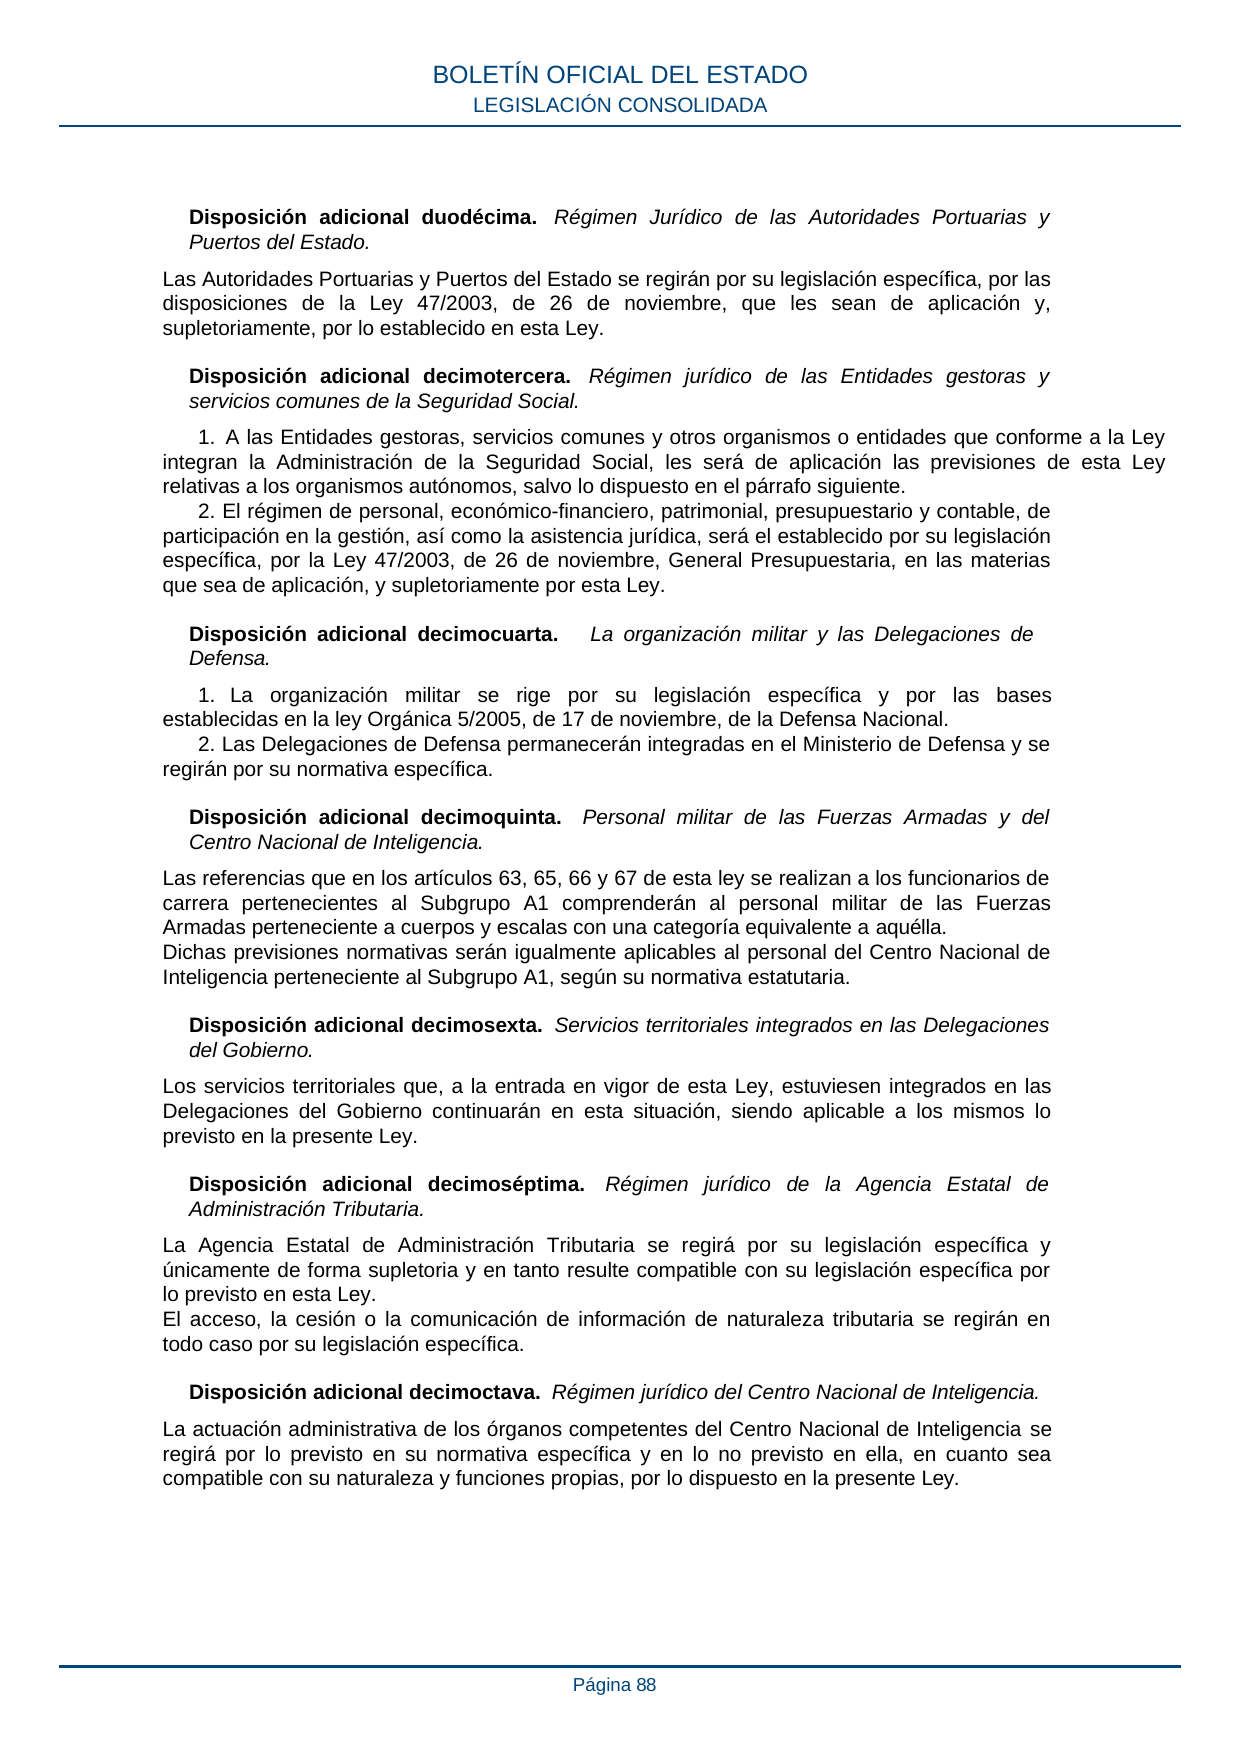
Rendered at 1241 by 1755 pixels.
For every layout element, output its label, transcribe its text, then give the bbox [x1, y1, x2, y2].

text El acceso, la cesión o la comunicación de información de naturaleza tributaria se regirán en todo caso por su legislación específica. [162, 1307, 1052, 1356]
text La Agencia Estatal de Administración Tributaria se regirá por su legislación específica y únicamente de forma supletoria y en tanto resulte compatible con su legislación específica por lo previsto en esta Ley. [162, 1233, 1052, 1306]
text Dichas previsiones normativas serán igualmente aplicables al personal del Centro Nacional de Inteligencia perteneciente al Subgrupo A1, según su normativa estatutaria. [162, 940, 1052, 989]
text Las Autoridades Portuarias y Puertos del Estado se regirán por su legislación específica, por las disposiciones de la Ley 47/2003, de 26 de noviembre, que les sean de aplicación y, supletoriamente, por lo establecido en esta Ley. [162, 266, 1052, 339]
list La organización militar se rige por su legislación específica y por las bases establecidas en la ley Orgánica 5/2005, de 17 de noviembre, de la Defensa Nacional. [162, 683, 1052, 731]
text Disposición adicional decimosexta. Servicios territoriales integrados en las Delegaciones del Gobierno. [189, 1013, 1052, 1062]
list Las Delegaciones de Defensa permanecerán integradas en el Ministerio de Defensa y se regirán por su normativa específica. [162, 732, 1052, 781]
text Disposición adicional decimocuarta. La organización militar y las Delegaciones de Defensa. [189, 621, 1052, 670]
text Disposición adicional decimotercera. Régimen jurídico de las Entidades gestoras y servicios comunes de la Seguridad Social. [189, 364, 1052, 412]
text Disposición adicional duodécima. Régimen Jurídico de las Autoridades Portuarias y Puertos del Estado. [189, 205, 1052, 254]
text Disposición adicional decimoséptima. Régimen jurídico de la Agencia Estatal de Administración Tributaria. [189, 1172, 1052, 1220]
text Disposición adicional decimoctava. Régimen jurídico del Centro Nacional de Inteligencia. [189, 1380, 1167, 1404]
text Las referencias que en los artículos 63, 65, 66 y 67 de esta ley se realizan a los funcionarios de carrera pertenecientes al Subgrupo A1 comprenderán al personal militar de las Fuerzas Armadas perteneciente a cuerpos y escalas con una categoría equivalente a aquélla. [162, 866, 1052, 939]
text Disposición adicional decimoquinta. Personal militar de las Fuerzas Armadas y del Centro Nacional de Inteligencia. [189, 805, 1052, 853]
text Los servicios territoriales que, a la entrada en vigor de esta Ley, estuviesen integrados en las Delegaciones del Gobierno continuarán en esta situación, siendo aplicable a los mismos lo previsto en la presente Ley. [162, 1074, 1052, 1147]
list A las Entidades gestoras, servicios comunes y otros organismos o entidades que conforme a la Ley integran la Administración de la Seguridad Social, les será de aplicación las previsiones de esta Ley relativas a los organismos autónomos, salvo lo dispuesto en el párrafo siguiente. [162, 425, 1167, 498]
text La actuación administrativa de los órganos competentes del Centro Nacional de Inteligencia se regirá por lo previsto en su normativa específica y en lo no previsto en ella, en cuanto sea compatible con su naturaleza y funciones propias, por lo dispuesto en la presente Ley. [162, 1417, 1052, 1490]
list El régimen de personal, económico-financiero, patrimonial, presupuestario y contable, de participación en la gestión, así como la asistencia jurídica, será el establecido por su legislación específica, por la Ley 47/2003, de 26 de noviembre, General Presupuestaria, en las materias que sea de aplicación, y supletoriamente por esta Ley. [162, 499, 1052, 597]
